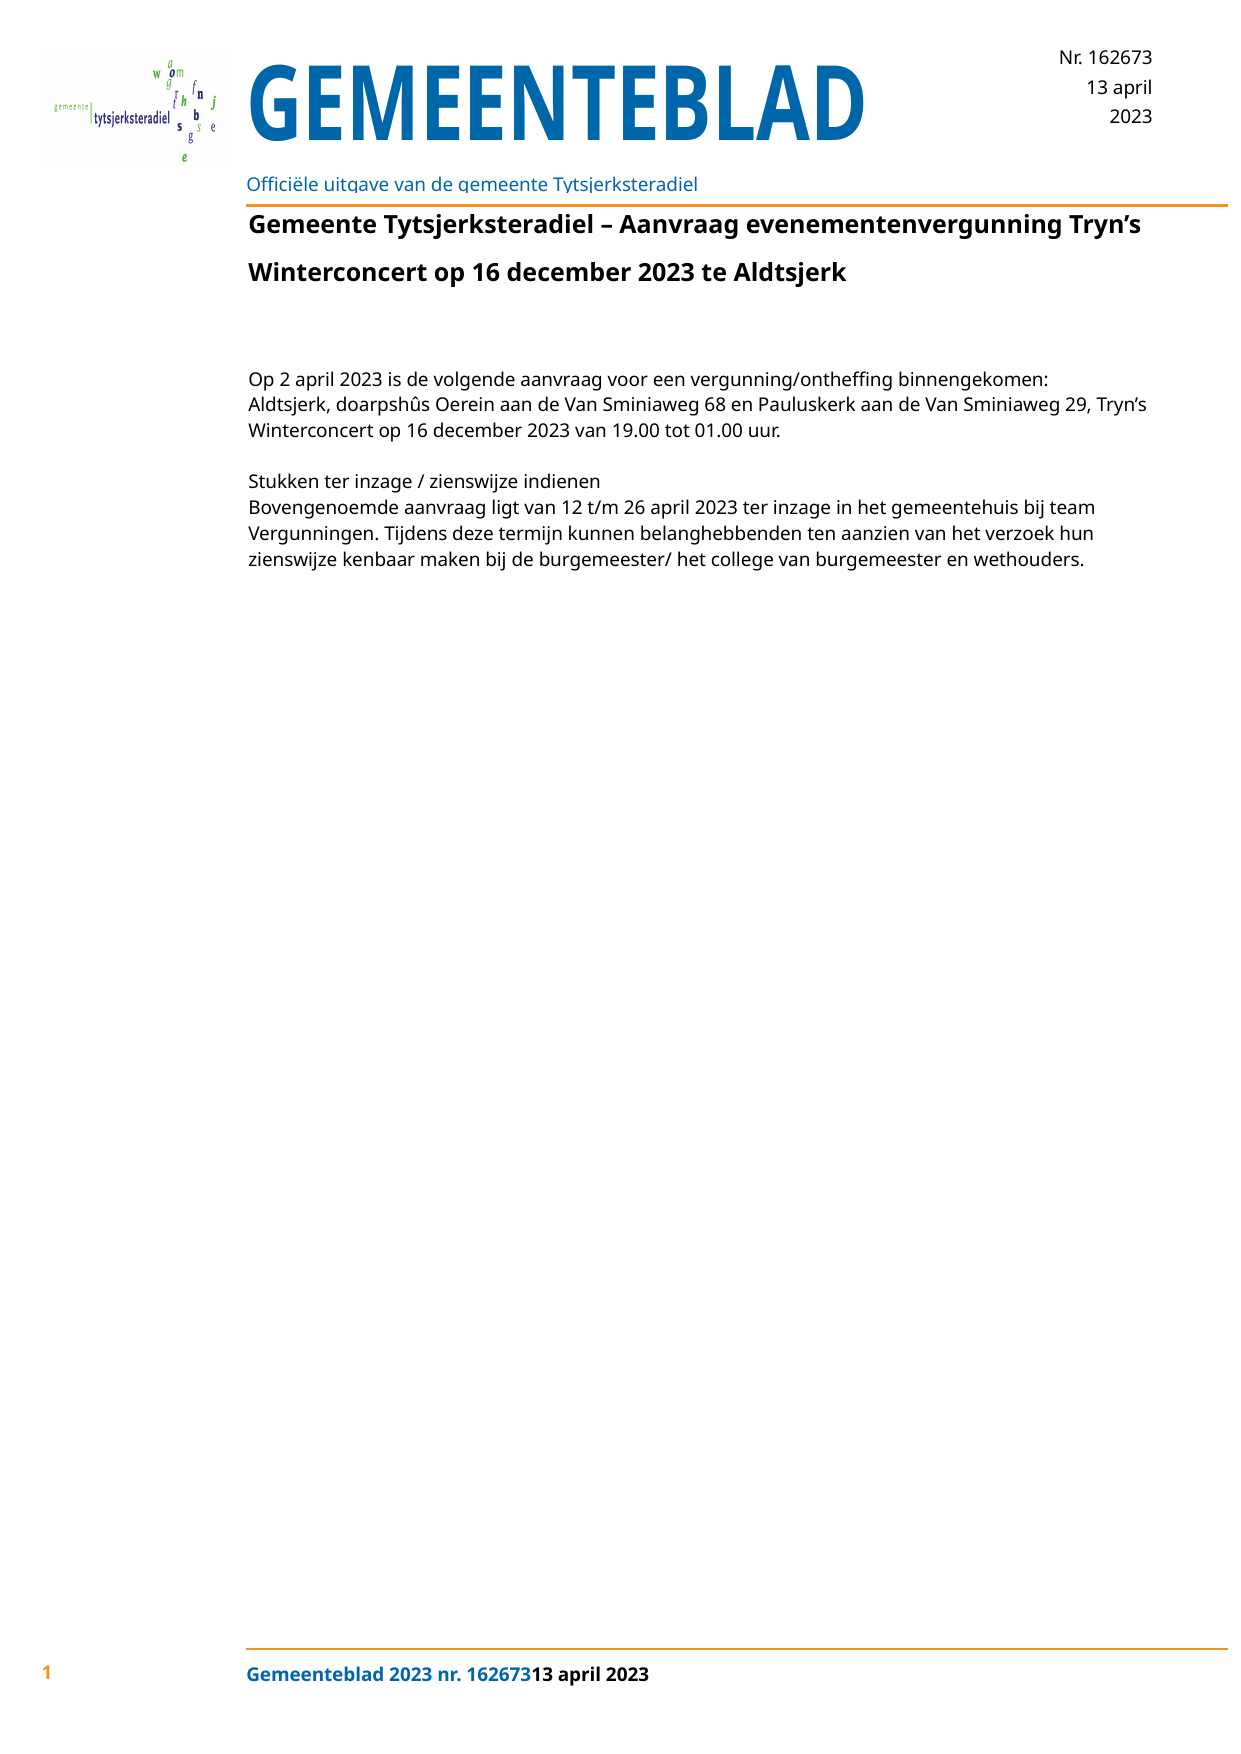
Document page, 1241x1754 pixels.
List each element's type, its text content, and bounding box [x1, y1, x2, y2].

text Gemeente Tytsjerksteradiel – Aanvraag evenementenvergunning Tryn’s Winterconcert op 16 december 2023 te Aldtsjerk [248, 207, 1152, 288]
text Stukken ter inzage / zienswijze indienen [248, 469, 1152, 494]
picture [41, 47, 231, 172]
text Bovengenoemde aanvraag ligt van 12 t/m 26 april 2023 ter inzage in het gemeentehuis bij team Vergunningen. Tijdens deze termijn kunnen belanghebbenden ten aanzien van het verzoek hun zienswijze kenbaar maken bij de burgemeester/ het college van burgemeester en wethouders. [248, 494, 1152, 572]
text Aldtsjerk, doarpshûs Oerein aan de Van Sminiaweg 68 en Pauluskerk aan de Van Sminiaweg 29, Tryn’s Winterconcert op 16 december 2023 van 19.00 tot 01.00 uur. [248, 391, 1152, 443]
text Op 2 april 2023 is de volgende aanvraag voor een vergunning/ontheffing binnengekomen: [248, 366, 1152, 391]
